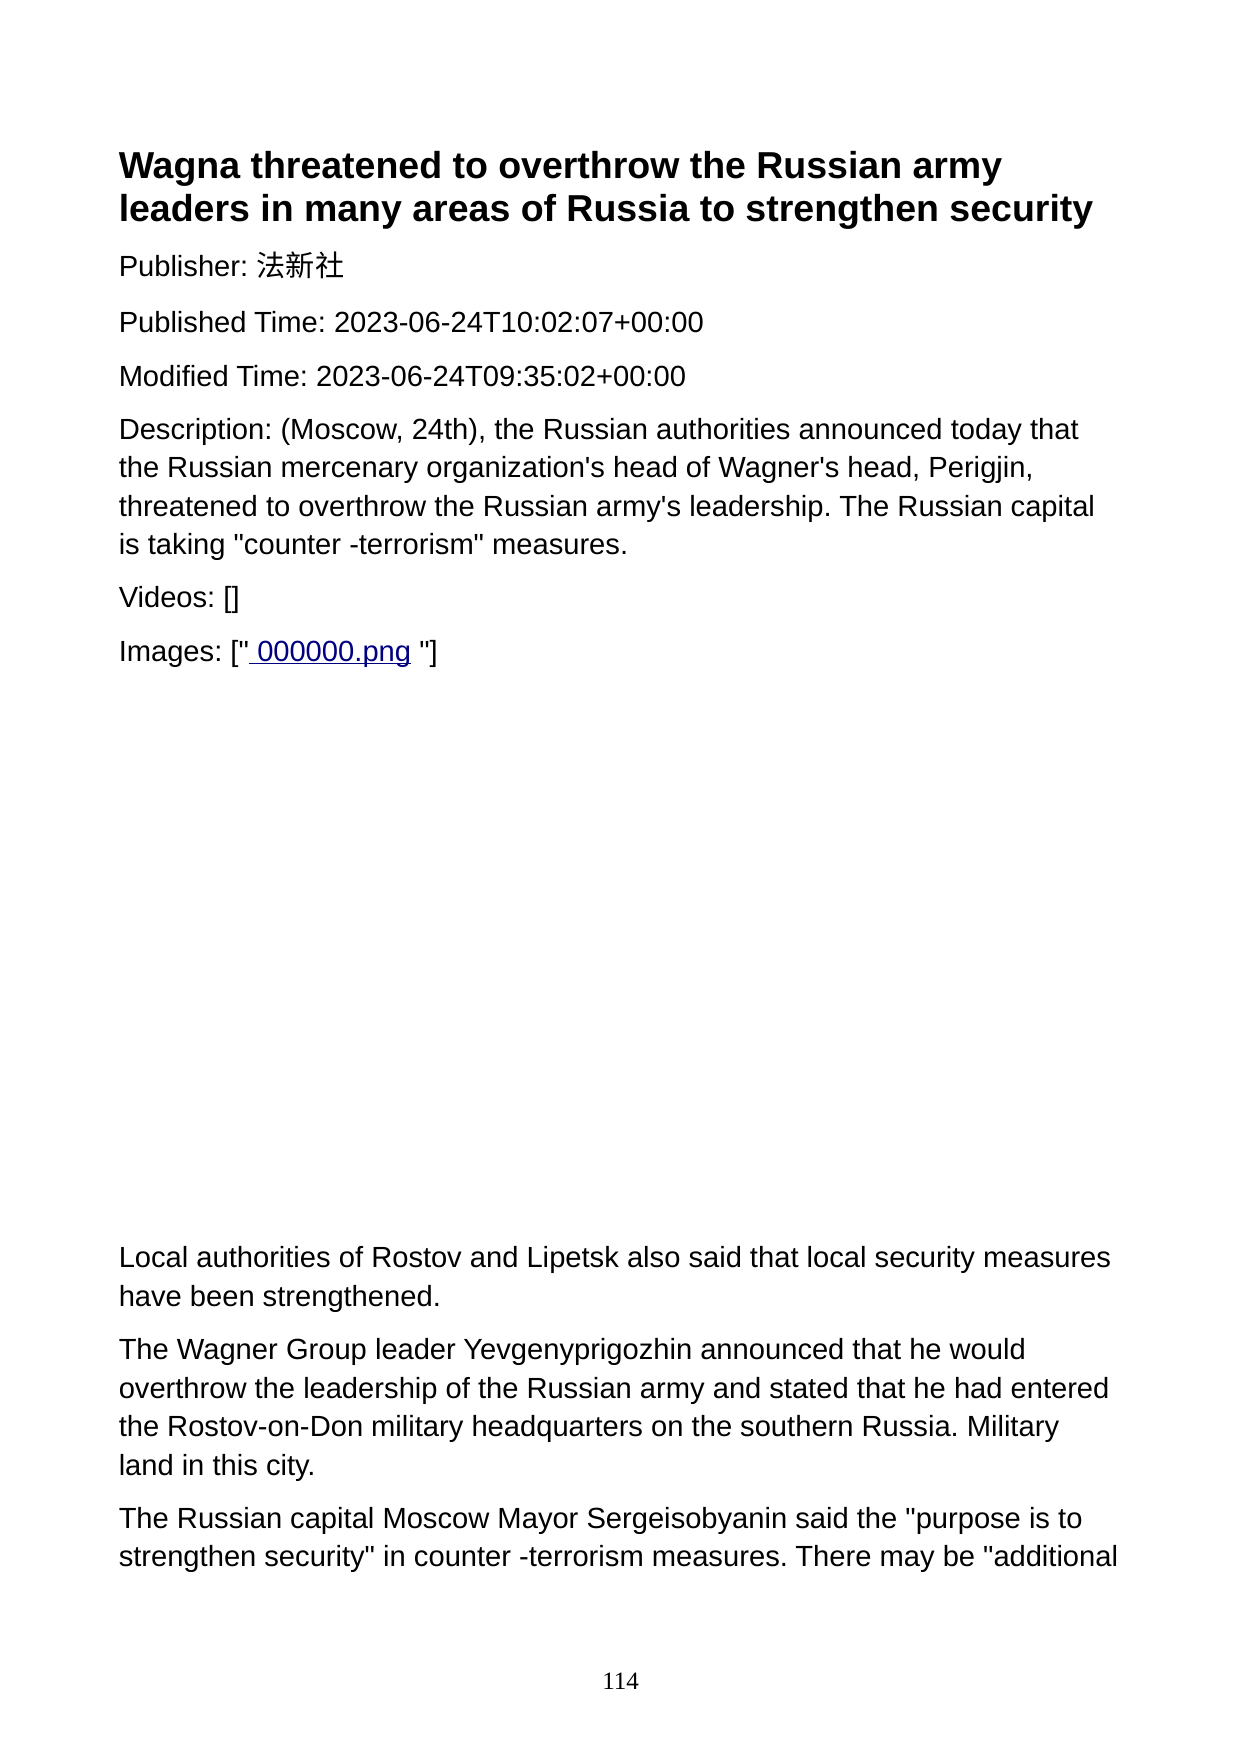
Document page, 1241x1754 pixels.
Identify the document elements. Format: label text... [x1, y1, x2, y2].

text The Russian capital Moscow Mayor Sergeisobyanin said the "purpose is to strengthen security" in counter -terrorism measures. There may be "additional [118, 1501, 1122, 1573]
text Images: [" 000000.png "] [118, 633, 1122, 667]
text Description: (Moscow, 24th), the Russian authorities announced today that the Russian mercenary organization's head of Wagner's head, Perigjin, threatened to overthrow the Russian army's leadership. The Russian capital is taking "counter -terrorism" measures. [118, 412, 1122, 561]
text The Wagner Group leader Yevgenyprigozhin announced that he would overthrow the leadership of the Russian army and stated that he had entered the Rostov-on-Don military headquarters on the southern Russia. Military land in this city. [118, 1332, 1122, 1481]
text Publisher: 法新社 [118, 242, 1122, 284]
subtitle Wagna threatened to overthrow the Russian army leaders in many areas of Russia to strengthen security [118, 143, 1122, 230]
text Published Time: 2023-06-24T10:02:07+00:00 [118, 305, 1122, 339]
text Modified Time: 2023-06-24T09:35:02+00:00 [118, 358, 1122, 392]
text Local authorities of Rostov and Lipetsk also said that local security measures have been strengthened. [118, 687, 1122, 1313]
text Videos: [] [118, 580, 1122, 614]
